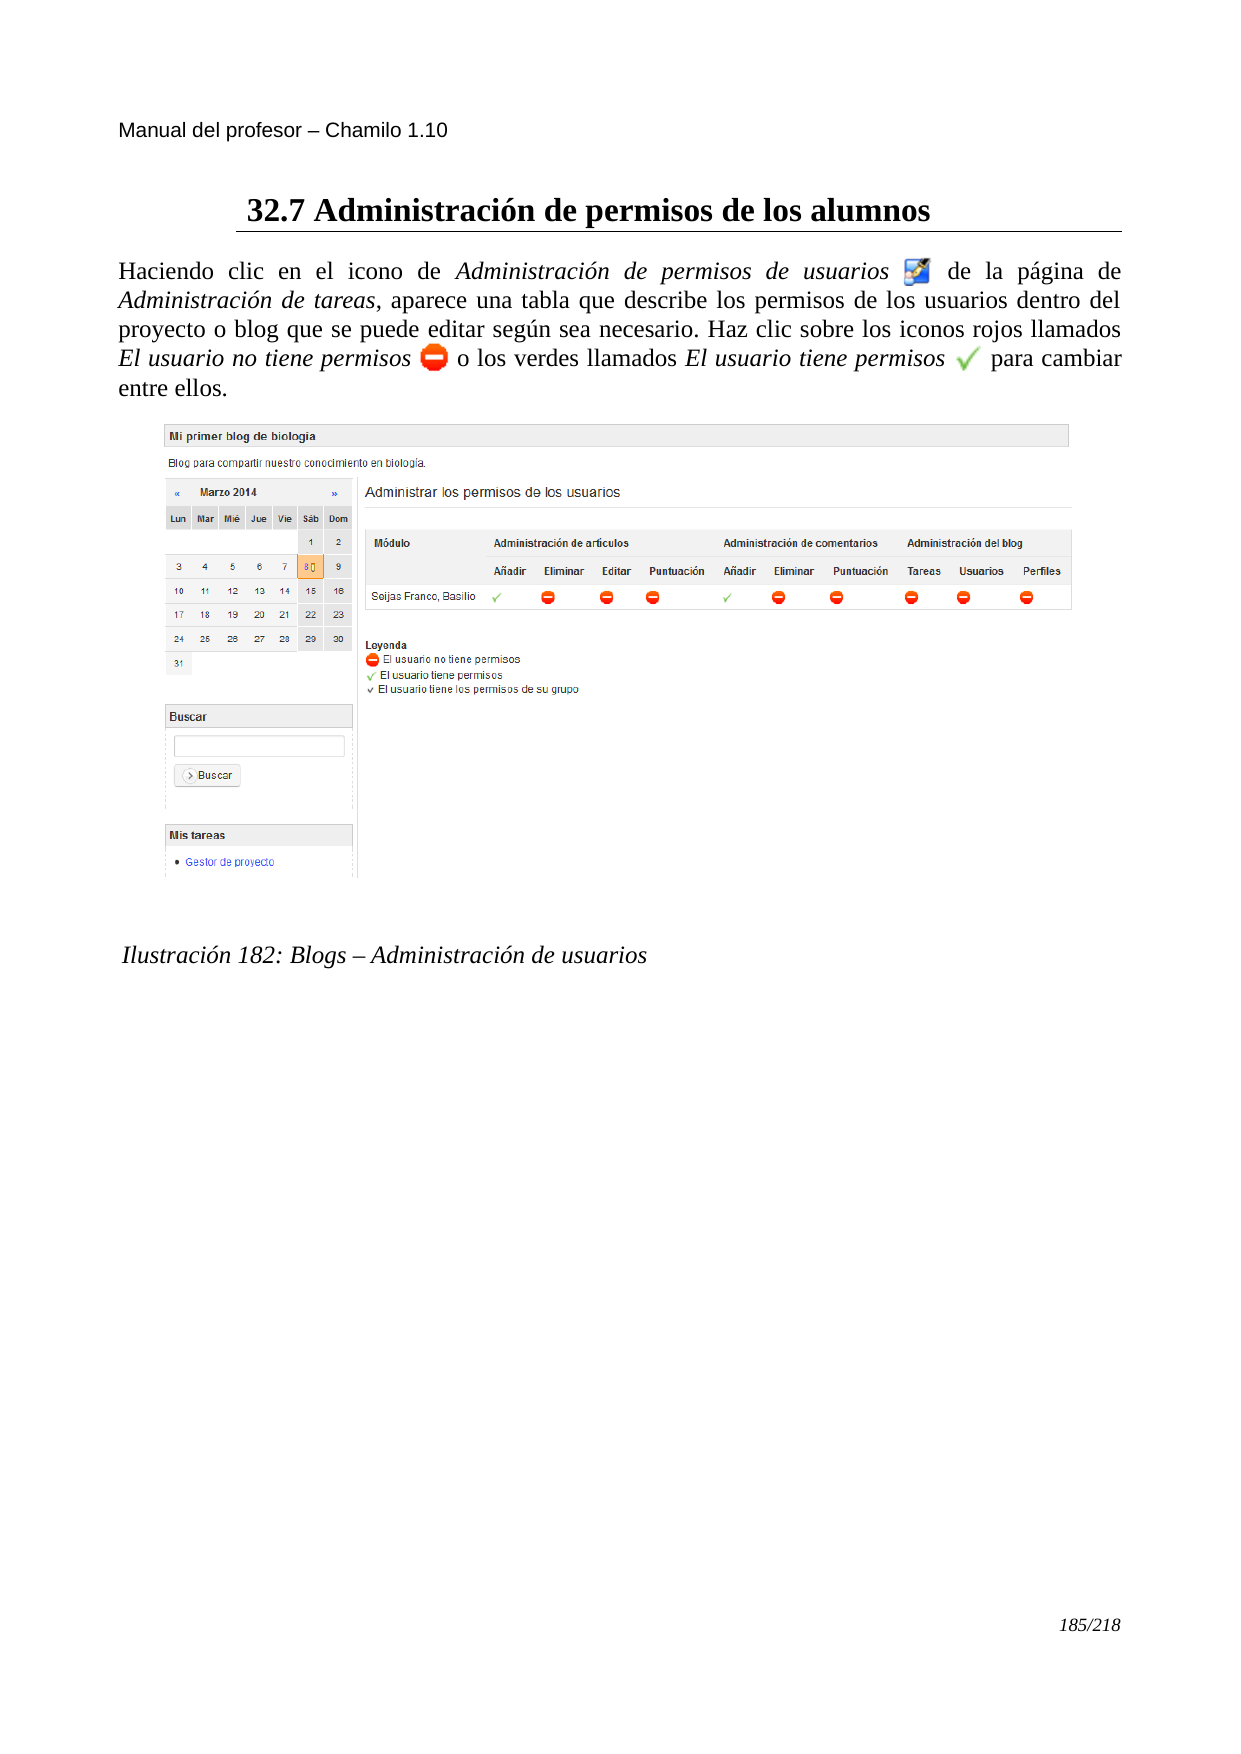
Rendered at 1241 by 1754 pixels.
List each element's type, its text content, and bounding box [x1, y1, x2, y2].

picture [419, 343, 449, 373]
subtitle Administración de permisos de los alumnos [236, 190, 1122, 231]
picture [953, 343, 983, 373]
picture [903, 256, 934, 286]
text Haciendo clic en el icono de Administración de permisos de usuarios de la página de Administración de tareas, aparece una tabla que describe los permisos de los usuarios dentro del proyecto o blog que se puede editar según sea necesario. Haz clic sobre los iconos rojos llamados El usuario no tiene permisos o los verdes llamados El usuario tiene permisos para cambiar entre ellos. [118, 256, 1122, 401]
text Ilustración 182: Blogs – Administración de usuarios [122, 940, 1117, 969]
picture [162, 419, 1077, 887]
